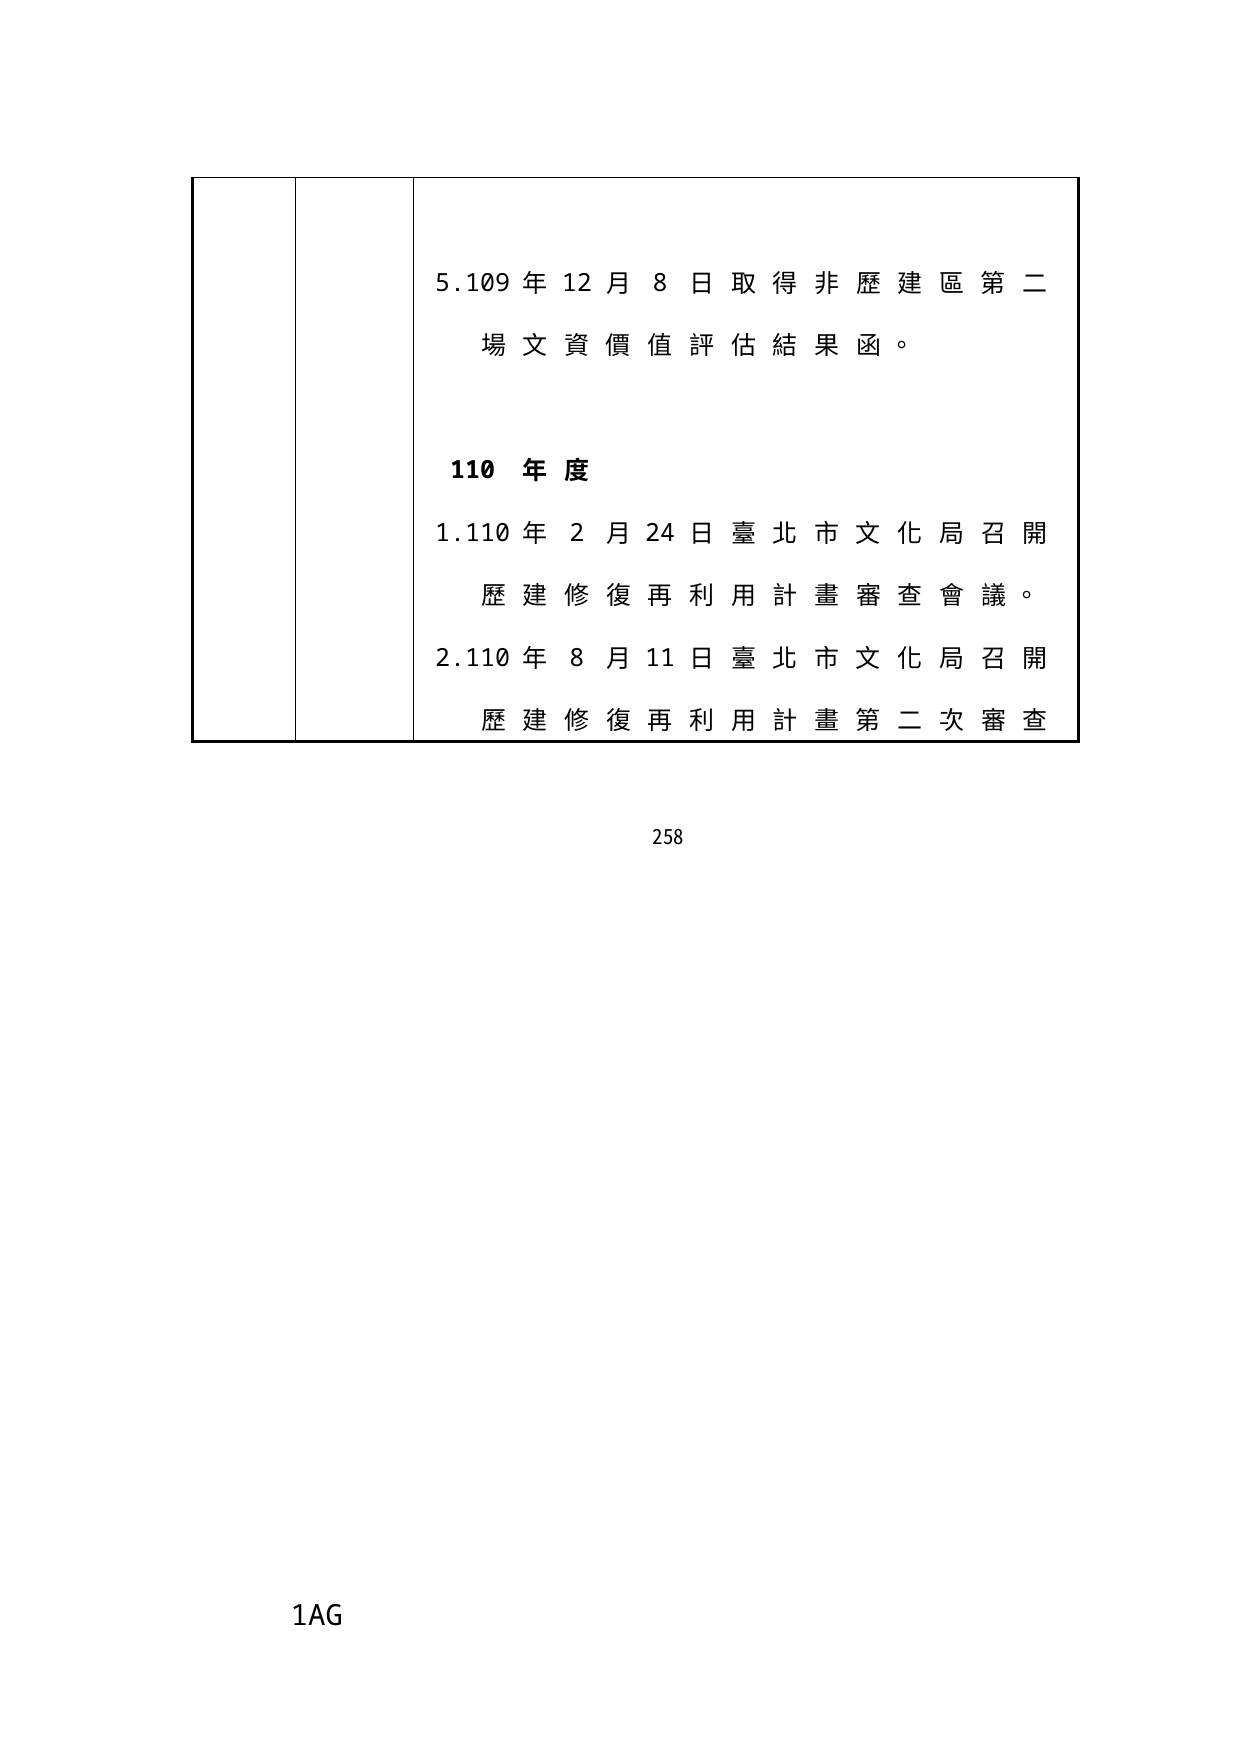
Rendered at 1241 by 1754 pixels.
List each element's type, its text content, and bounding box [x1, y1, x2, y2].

table_cell [194, 178, 295, 740]
table_cell 5.109年12月8日取得非歷建區第二場文資價值評估結果函。 110年度 1.110年2月24日臺北市文化局召開歷建修復再利用計畫審查會議。 2.110年8月11日臺北市文化局召開歷建修復再利用計畫第二次審查 [414, 178, 1077, 740]
table_cell [296, 178, 413, 740]
